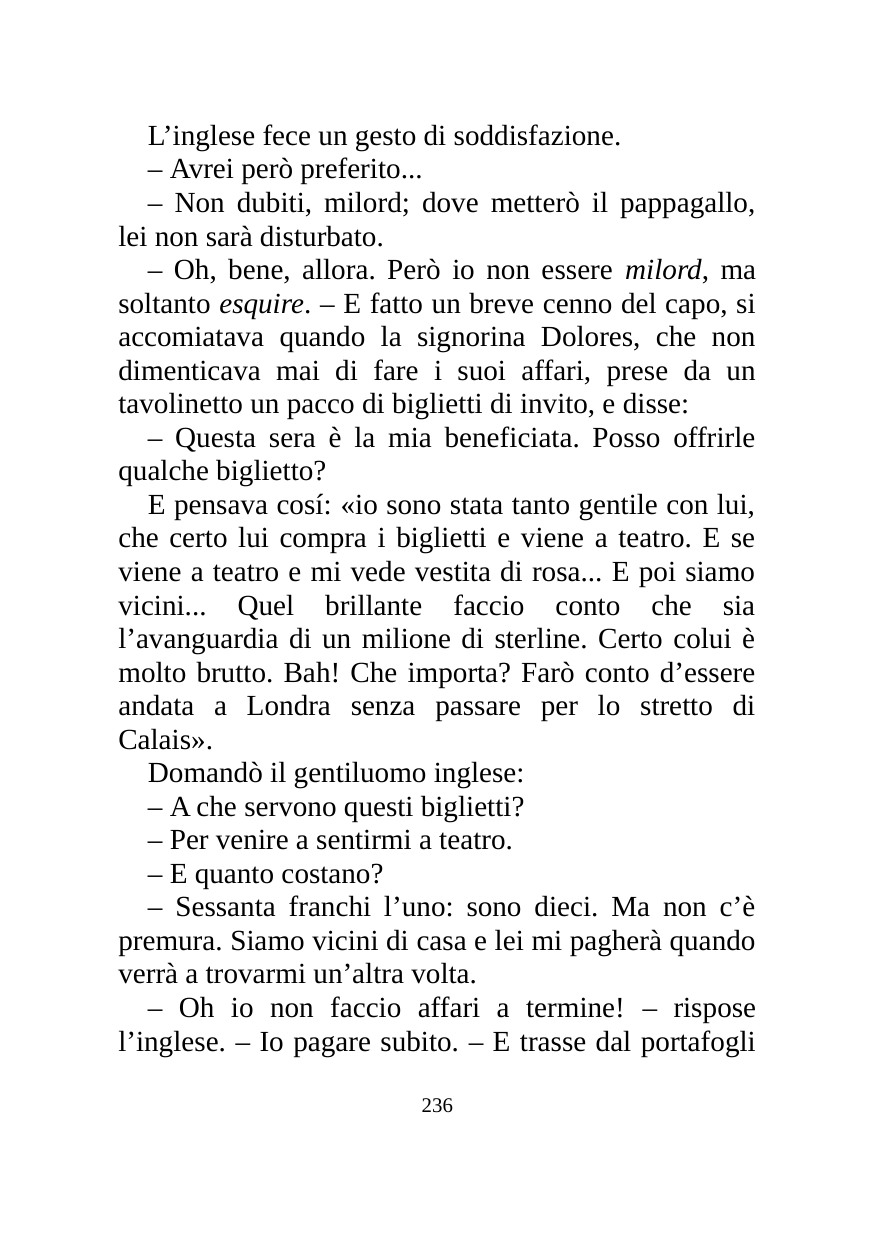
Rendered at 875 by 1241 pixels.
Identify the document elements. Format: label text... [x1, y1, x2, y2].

text ‒ A che servono questi biglietti? [118, 789, 756, 822]
text Domandò il gentiluomo inglese: [118, 755, 756, 789]
text E pensava cosí: «io sono stata tanto gentile con lui, che certo lui compra i biglietti e viene a teatro. E se viene a teatro e mi vede vestita di rosa... E poi siamo vicini... Quel brillante faccio conto che sia l’avanguardia di un milione di sterline. Certo colui è molto brutto. Bah! Che importa? Farò conto d’essere andata a Londra senza passare per lo stretto di Calais». [118, 487, 756, 755]
text ‒ E quanto costano? [118, 856, 756, 889]
text ‒ Oh, bene, allora. Però io non essere milord, ma soltanto esquire. ‒ E fatto un breve cenno del capo, si accomiatava quando la signorina Dolores, che non dimenticava mai di fare i suoi affari, prese da un tavolinetto un pacco di biglietti di invito, e disse: [118, 252, 756, 420]
text ‒ Sessanta franchi l’uno: sono dieci. Ma non c’è premura. Siamo vicini di casa e lei mi pagherà quando verrà a trovarmi un’altra volta. [118, 889, 756, 990]
text L’inglese fece un gesto di soddisfazione. [118, 118, 756, 152]
text ‒ Avrei però preferito... [118, 152, 756, 185]
text ‒ Non dubiti, milord; dove metterò il pappagallo, lei non sarà disturbato. [118, 185, 756, 252]
text ‒ Questa sera è la mia beneficiata. Posso offrirle qualche biglietto? [118, 420, 756, 487]
text ‒ Per venire a sentirmi a teatro. [118, 822, 756, 856]
text ‒ Oh io non faccio affari a termine! ‒ rispose l’inglese. ‒ Io pagare subito. ‒ E trasse dal portafogli [118, 990, 756, 1057]
